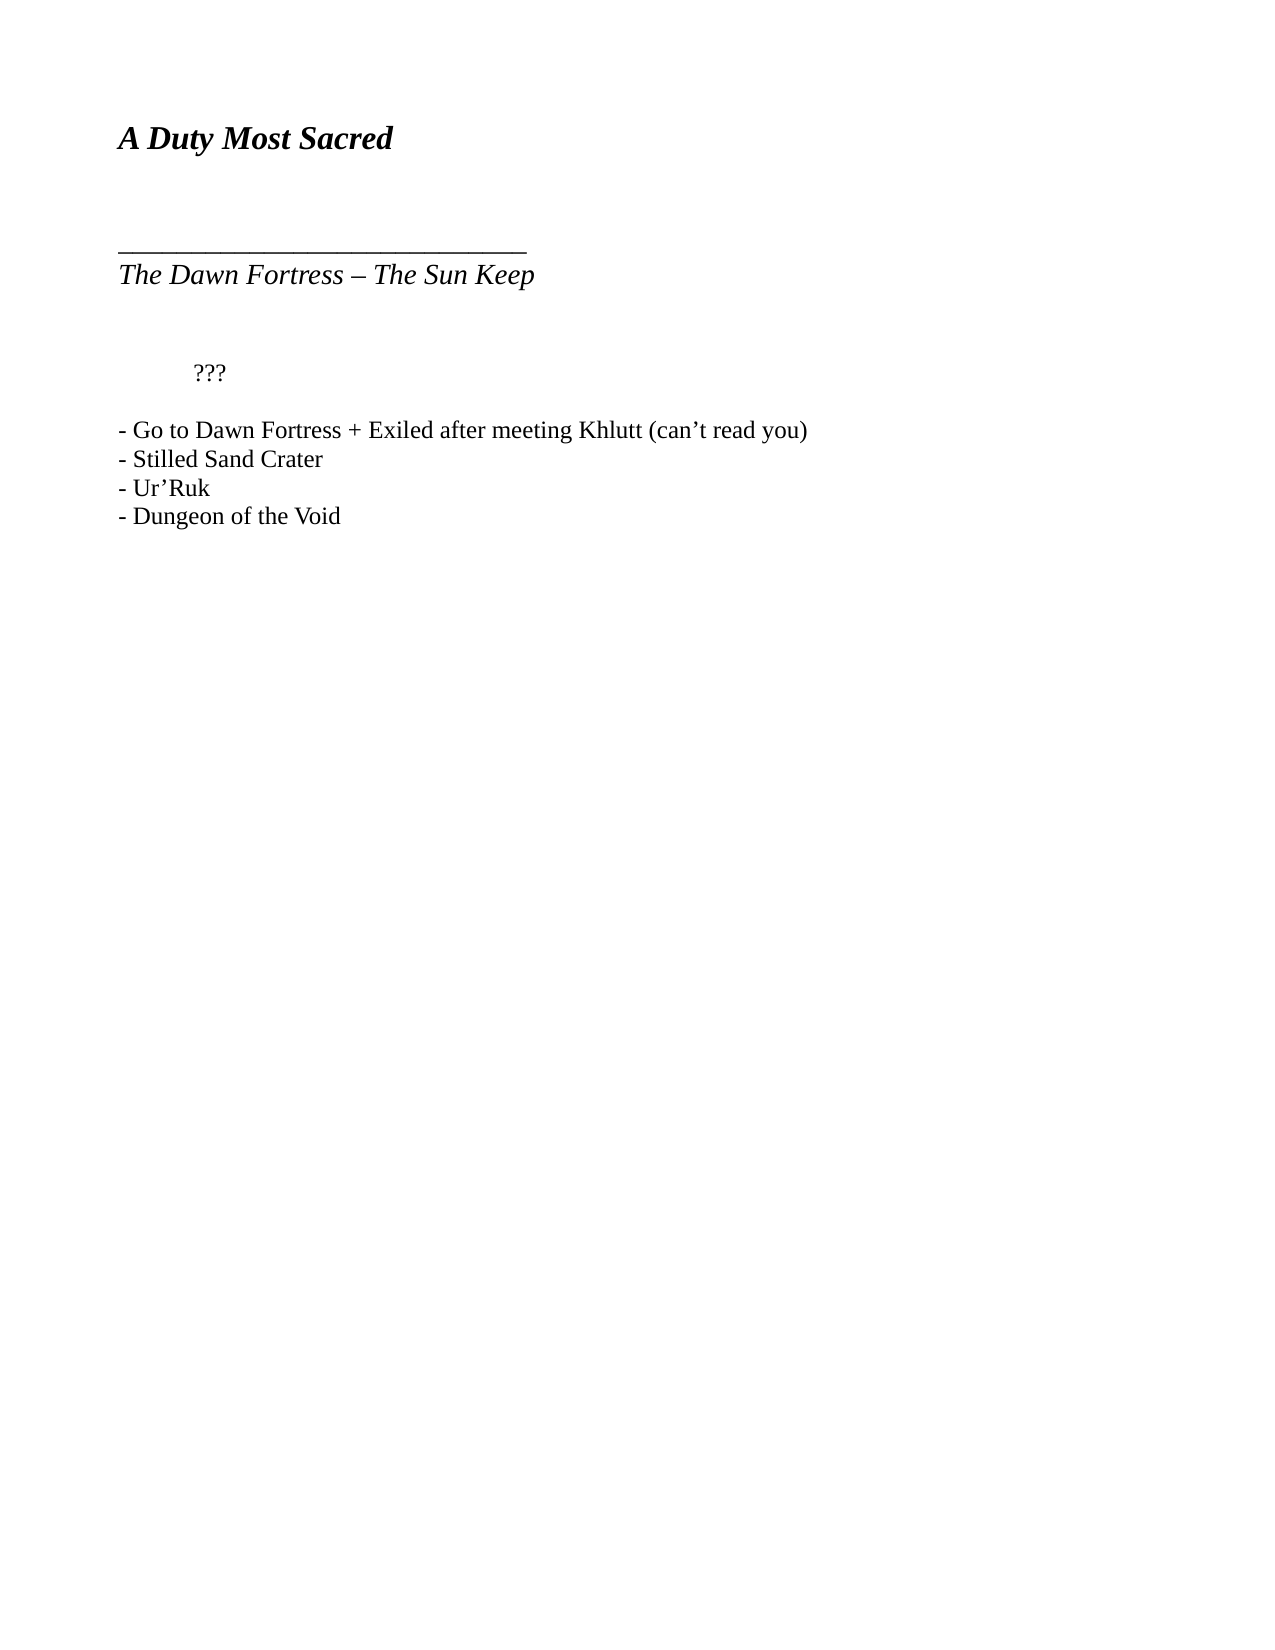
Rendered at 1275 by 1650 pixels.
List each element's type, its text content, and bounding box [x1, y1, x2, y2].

text ??? [118, 358, 1157, 386]
text - Stilled Sand Crater [118, 444, 1157, 473]
text ____________________________ [118, 223, 1157, 257]
text - Go to Dawn Fortress + Exiled after meeting Khlutt (can’t read you) [118, 415, 1157, 444]
text A Duty Most Sacred [118, 118, 1157, 156]
text - Dungeon of the Void [118, 501, 1157, 530]
text The Dawn Fortress – The Sun Keep [118, 257, 1157, 291]
text - Ur’Ruk [118, 473, 1157, 501]
